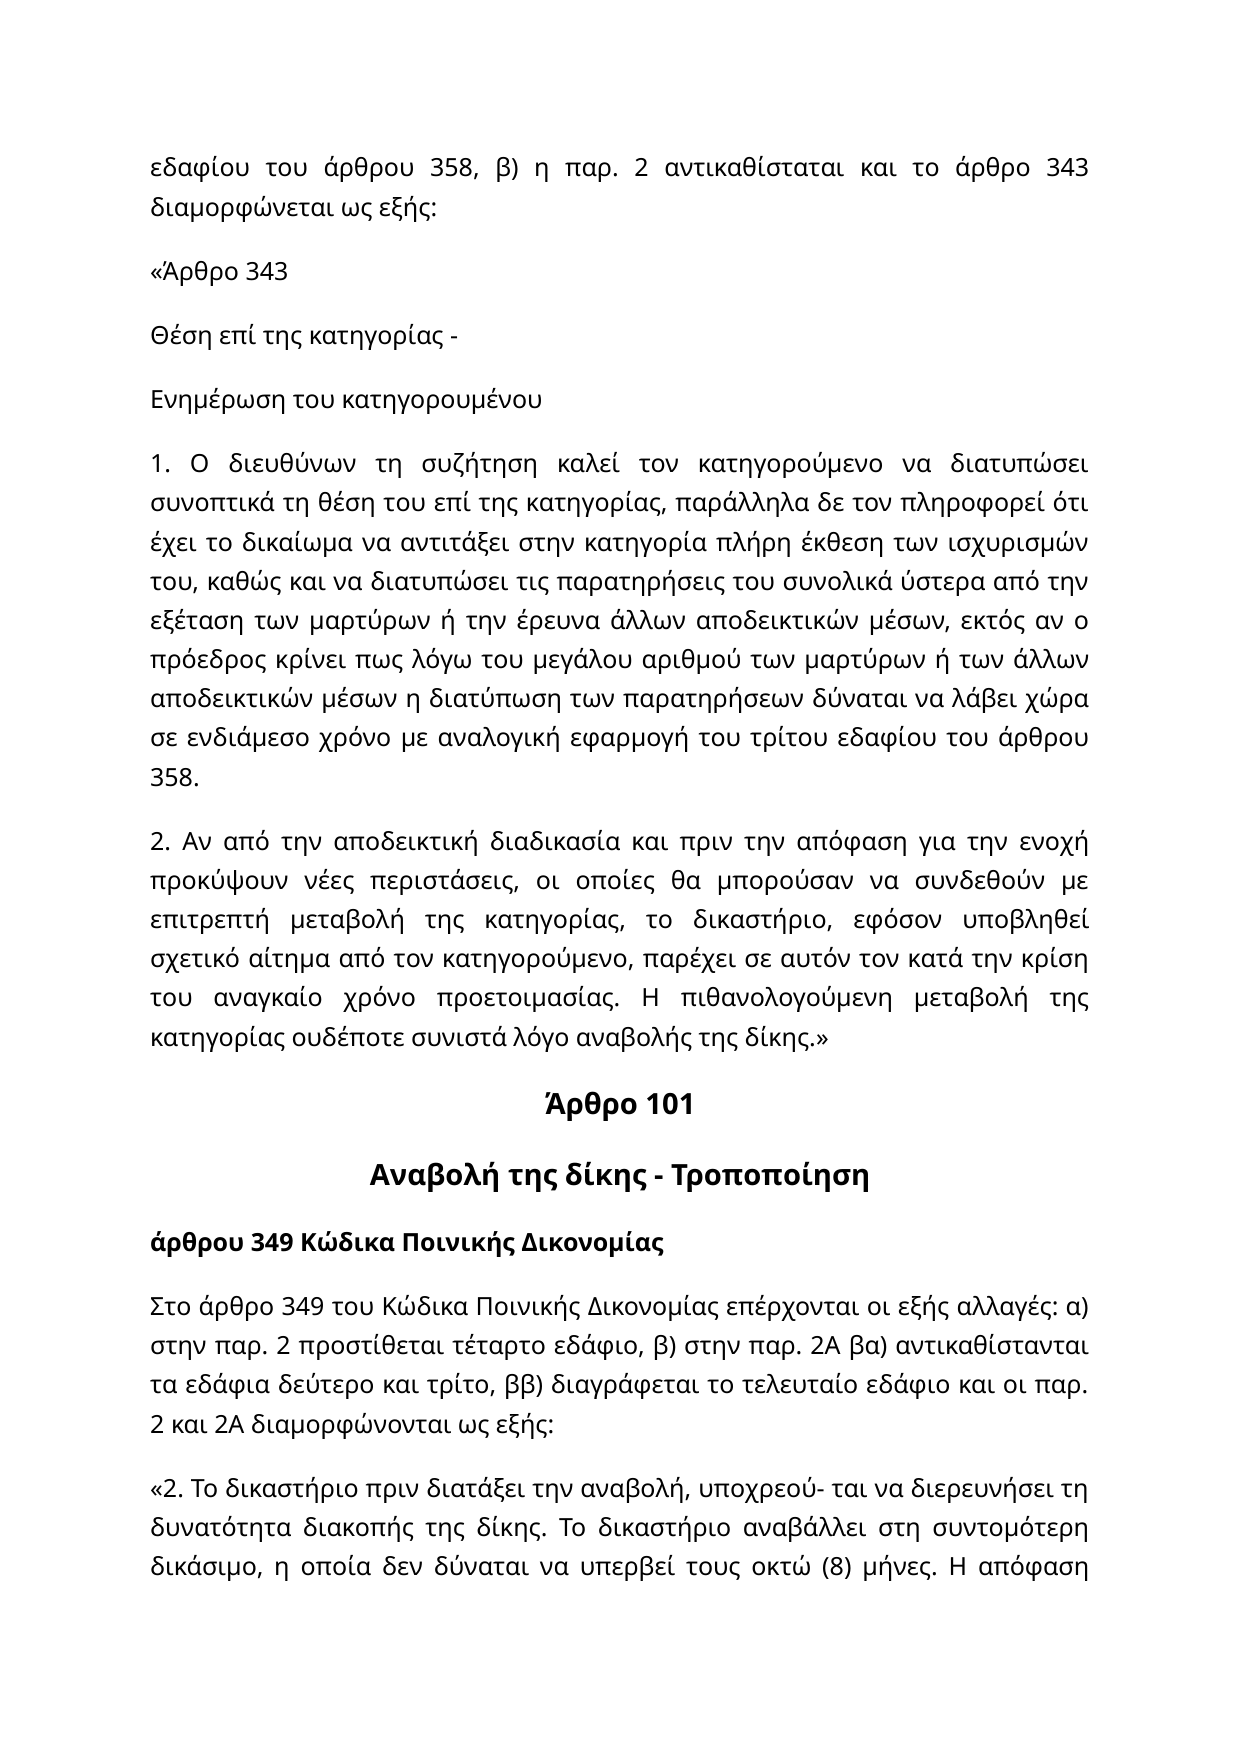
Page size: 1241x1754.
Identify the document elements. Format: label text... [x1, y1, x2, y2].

text άρθρου 349 Κώδικα Ποινικής Δικονομίας [150, 1224, 1090, 1259]
text «Άρθρο 343 [150, 253, 1090, 287]
text 2. Αν από την αποδεικτική διαδικασία και πριν την απόφαση για την ενοχή προκύψουν νέες περιστάσεις, οι οποίες θα μπορούσαν να συνδεθούν με επιτρεπτή μεταβολή της κατηγορίας, το δικαστήριο, εφόσον υποβληθεί σχετικό αίτημα από τον κατηγορούμενο, παρέχει σε αυτόν τον κατά την κρίση του αναγκαίο χρόνο προετοιμασίας. Η πιθανολογούμενη μεταβολή της κατηγορίας ουδέποτε συνιστά λόγο αναβολής της δίκης.» [150, 823, 1090, 1053]
text 1. Ο διευθύνων τη συζήτηση καλεί τον κατηγορούμενο να διατυπώσει συνοπτικά τη θέση του επί της κατηγορίας, παράλληλα δε τον πληροφορεί ότι έχει το δικαίωμα να αντιτάξει στην κατηγορία πλήρη έκθεση των ισχυρισμών του, καθώς και να διατυπώσει τις παρατηρήσεις του συνολικά ύστερα από την εξέταση των μαρτύρων ή την έρευνα άλλων αποδεικτικών μέσων, εκτός αν ο πρόεδρος κρίνει πως λόγω του μεγάλου αριθμού των μαρτύρων ή των άλλων αποδεικτικών μέσων η διατύπωση των παρατηρήσεων δύναται να λάβει χώρα σε ενδιάμεσο χρόνο με αναλογική εφαρμογή του τρίτου εδαφίου του άρθρου 358. [150, 446, 1090, 793]
subtitle Αναβολή της δίκης - Τροποποίηση [150, 1154, 1090, 1194]
text Στο άρθρο 349 του Κώδικα Ποινικής Δικονομίας επέρχονται οι εξής αλλαγές: α) στην παρ. 2 προστίθεται τέταρτο εδάφιο, β) στην παρ. 2Α βα) αντικαθίστανται τα εδάφια δεύτερο και τρίτο, ββ) διαγράφεται το τελευταίο εδάφιο και οι παρ. 2 και 2Α διαμορφώνονται ως εξής: [150, 1289, 1090, 1440]
text Ενημέρωση του κατηγορουμένου [150, 382, 1090, 416]
text εδαφίου του άρθρου 358, β) η παρ. 2 αντικαθίσταται και το άρθρο 343 διαμορφώνεται ως εξής: [150, 150, 1090, 223]
text Θέση επί της κατηγορίας - [150, 317, 1090, 352]
text «2. Το δικαστήριο πριν διατάξει την αναβολή, υποχρεού- ται να διερευνήσει τη δυνατότητα διακοπής της δίκης. Το δικαστήριο αναβάλλει στη συντομότερη δικάσιμο, η οποία δεν δύναται να υπερβεί τους οκτώ (8) μήνες. Η απόφαση [150, 1470, 1090, 1583]
subtitle Άρθρο 101 [150, 1083, 1090, 1123]
